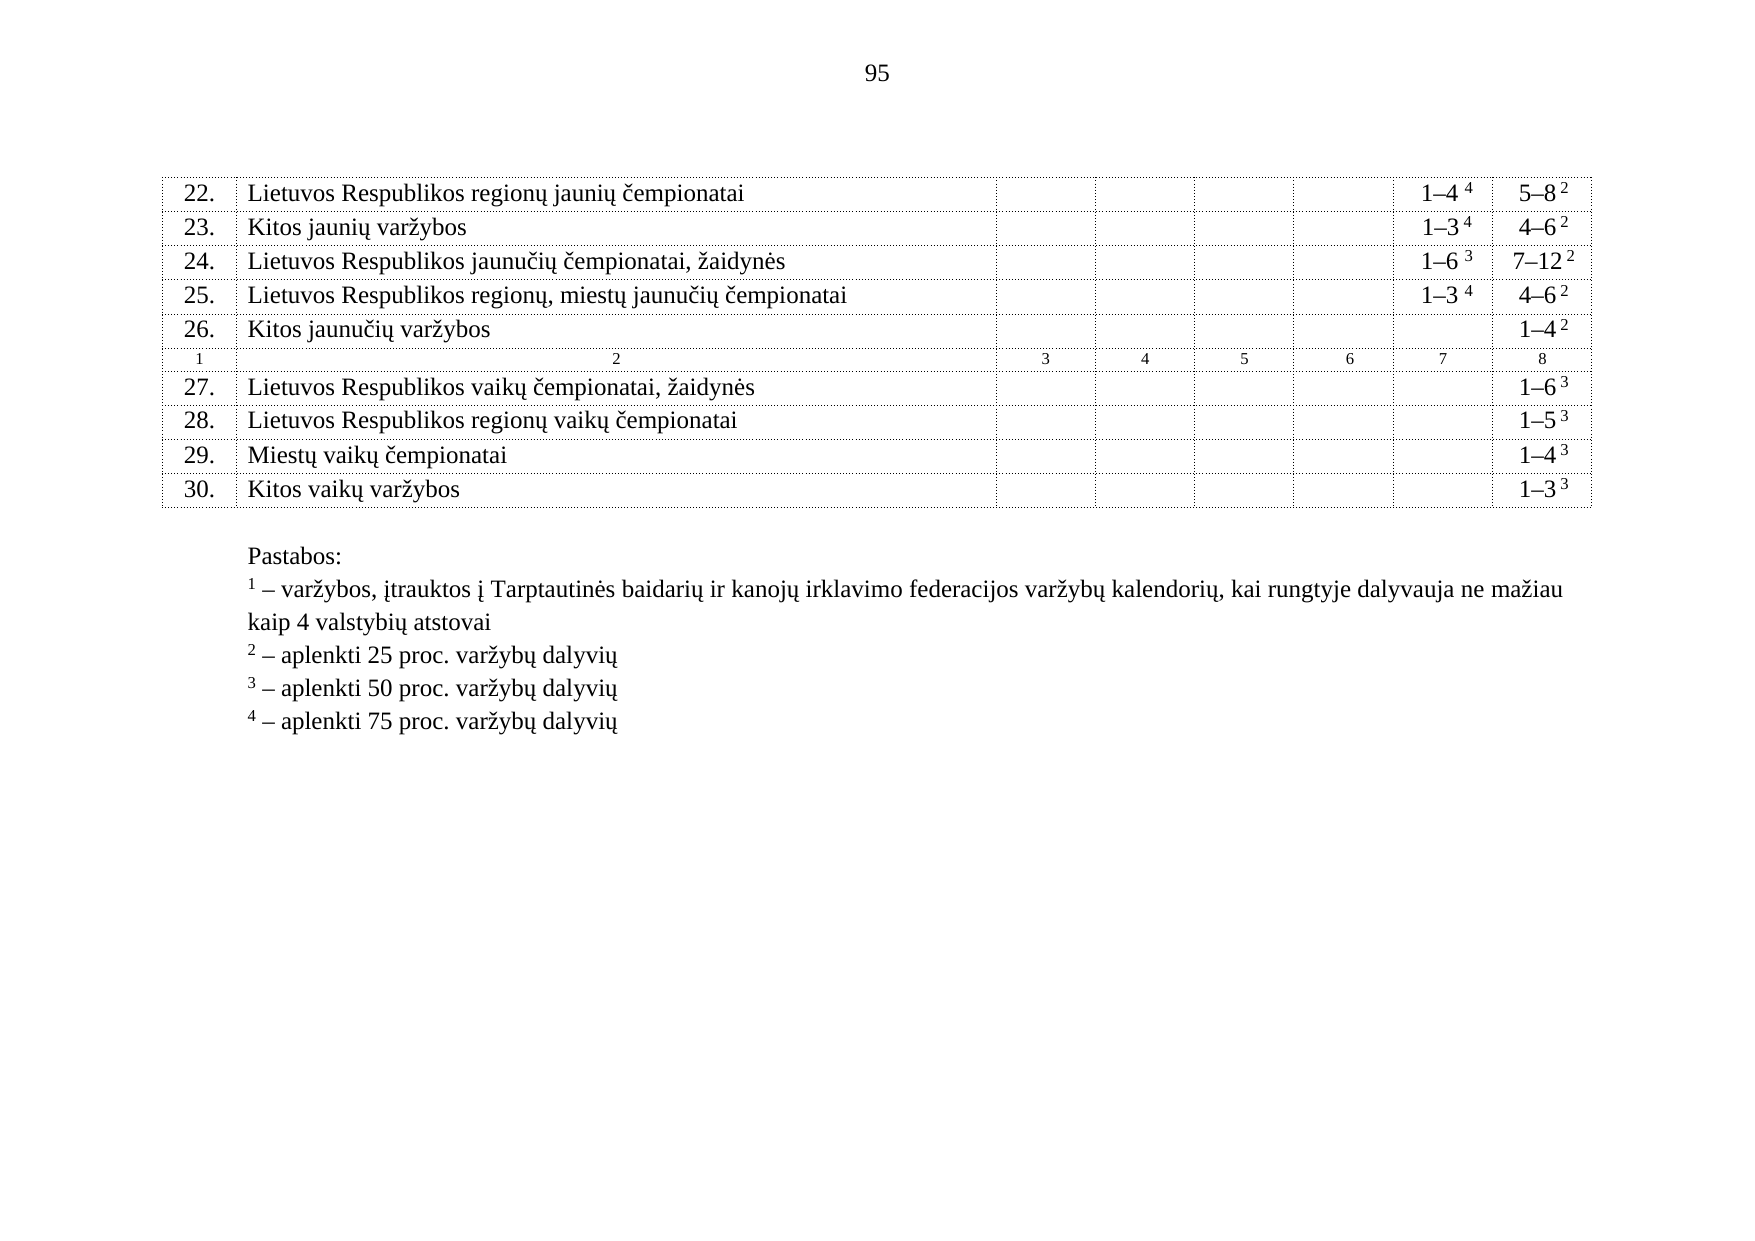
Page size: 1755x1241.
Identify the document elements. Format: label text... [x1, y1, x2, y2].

table_cell 1–5 3 [1493, 405, 1592, 439]
table_cell [1195, 405, 1294, 439]
table_cell [996, 473, 1095, 507]
table_cell 1–4 2 [1493, 314, 1592, 347]
table_cell [1095, 371, 1194, 404]
table_cell [1294, 371, 1393, 404]
table_cell [1393, 314, 1492, 347]
table_cell [1095, 473, 1194, 507]
table_cell [1393, 405, 1492, 439]
table_cell 1–6 3 [1393, 245, 1492, 279]
table_cell [1195, 211, 1294, 245]
table_cell 4–6 2 [1493, 279, 1592, 313]
table_cell 23. [162, 211, 236, 245]
table_cell [996, 439, 1095, 473]
table_cell Lietuvos Respublikos regionų jaunių čempionatai [236, 177, 996, 211]
table_cell [1195, 314, 1294, 347]
table_cell [1095, 439, 1194, 473]
table_cell 1–6 3 [1493, 371, 1592, 404]
table_cell [1294, 439, 1393, 473]
table_cell 26. [162, 314, 236, 347]
table_cell 1 [162, 348, 236, 371]
table_cell 4–6 2 [1493, 211, 1592, 245]
table_cell [1095, 245, 1194, 279]
table_cell 7 [1393, 348, 1492, 371]
table_cell [996, 405, 1095, 439]
table_cell 29. [162, 439, 236, 473]
table_cell [996, 371, 1095, 404]
table_cell Lietuvos Respublikos vaikų čempionatai, žaidynės [236, 371, 996, 404]
table_cell [1393, 439, 1492, 473]
table_cell [236, 507, 1592, 541]
table_cell [1195, 439, 1294, 473]
table_cell Lietuvos Respublikos regionų vaikų čempionatai [236, 405, 996, 439]
table_cell 7–12 2 [1493, 245, 1592, 279]
table_cell 2 [236, 348, 996, 371]
table_cell 24. [162, 245, 236, 279]
table_cell [1294, 473, 1393, 507]
table_cell [1095, 279, 1194, 313]
table_cell [1195, 473, 1294, 507]
table_cell 1–3 4 [1393, 211, 1492, 245]
table_cell [1095, 314, 1194, 347]
table_cell [1393, 473, 1492, 507]
table_cell [1195, 245, 1294, 279]
table_cell [1195, 371, 1294, 404]
table_cell Kitos jaunučių varžybos [236, 314, 996, 347]
table_cell 5 [1195, 348, 1294, 371]
table_cell [1095, 177, 1194, 211]
table_cell 8 [1493, 348, 1592, 371]
table_cell Lietuvos Respublikos jaunučių čempionatai, žaidynės [236, 245, 996, 279]
table_cell [1095, 211, 1194, 245]
table_cell Kitos vaikų varžybos [236, 473, 996, 507]
table_cell [1195, 279, 1294, 313]
table_cell 1–4 4 [1393, 177, 1492, 211]
table_cell [996, 211, 1095, 245]
table_cell 1–3 3 [1493, 473, 1592, 507]
table_cell [1393, 371, 1492, 404]
table_cell [996, 177, 1095, 211]
table_cell 1–3 4 [1393, 279, 1492, 313]
table_cell [1294, 314, 1393, 347]
table_cell 3 [996, 348, 1095, 371]
table_cell Pastabos: 1 – varžybos, įtrauktos į Tarptautinės baidarių ir kanojų irklavimo federacijos varžybų kalendorių, kai rungtyje dalyvauja ne mažiau kaip 4 valstybių atstovai 2 – aplenkti 25 proc. varžybų dalyvių 3 – aplenkti 50 proc. varžybų dalyvių 4 – aplenkti 75 proc. varžybų dalyvių [236, 541, 1592, 739]
table_cell Kitos jaunių varžybos [236, 211, 996, 245]
table_cell [1095, 405, 1194, 439]
table_cell Lietuvos Respublikos regionų, miestų jaunučių čempionatai [236, 279, 996, 313]
table_cell 22. [162, 177, 236, 211]
table_cell 28. [162, 405, 236, 439]
table_cell 25. [162, 279, 236, 313]
table_cell [1294, 211, 1393, 245]
table_cell [162, 541, 236, 739]
table_cell [1294, 177, 1393, 211]
table_cell [162, 507, 236, 541]
table_cell 1–4 3 [1493, 439, 1592, 473]
table_cell 30. [162, 473, 236, 507]
table_cell [1195, 177, 1294, 211]
table_cell [996, 314, 1095, 347]
table_cell 5–8 2 [1493, 177, 1592, 211]
table_cell 27. [162, 371, 236, 404]
table_cell [996, 279, 1095, 313]
table_cell [1294, 279, 1393, 313]
table_cell [1294, 405, 1393, 439]
table_cell 4 [1095, 348, 1194, 371]
table_cell Miestų vaikų čempionatai [236, 439, 996, 473]
table_cell [996, 245, 1095, 279]
table_cell 6 [1294, 348, 1393, 371]
table_cell [1294, 245, 1393, 279]
